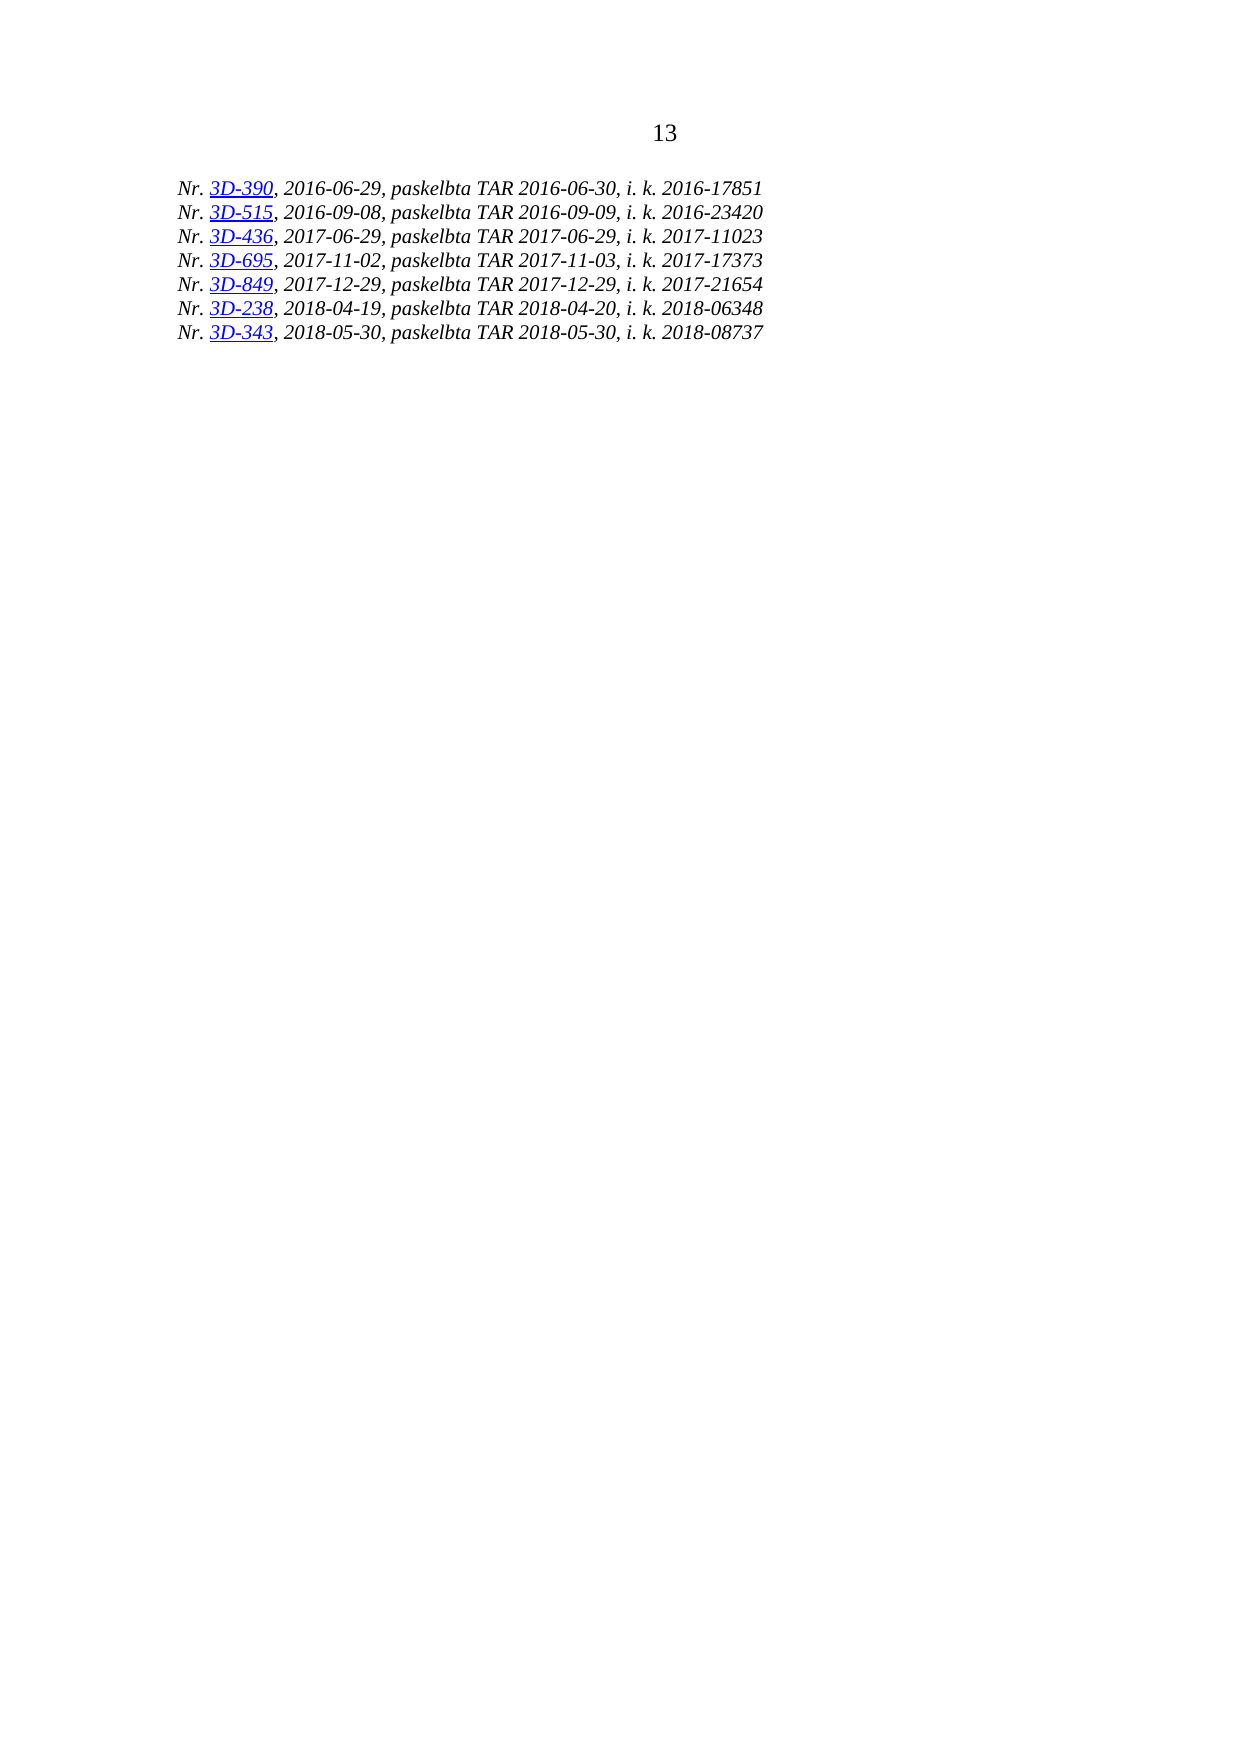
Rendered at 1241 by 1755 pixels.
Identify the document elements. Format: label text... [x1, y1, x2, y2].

text Nr. 3D-515, 2016-09-08, paskelbta TAR 2016-09-09, i. k. 2016-23420 [177, 200, 1152, 224]
text Nr. 3D-849, 2017-12-29, paskelbta TAR 2017-12-29, i. k. 2017-21654 [177, 272, 1152, 296]
text Nr. 3D-343, 2018-05-30, paskelbta TAR 2018-05-30, i. k. 2018-08737 [177, 320, 1152, 344]
text Nr. 3D-695, 2017-11-02, paskelbta TAR 2017-11-03, i. k. 2017-17373 [177, 248, 1152, 272]
text Nr. 3D-436, 2017-06-29, paskelbta TAR 2017-06-29, i. k. 2017-11023 [177, 224, 1152, 248]
text Nr. 3D-390, 2016-06-29, paskelbta TAR 2016-06-30, i. k. 2016-17851 [177, 176, 1152, 200]
text Nr. 3D-238, 2018-04-19, paskelbta TAR 2018-04-20, i. k. 2018-06348 [177, 296, 1152, 320]
